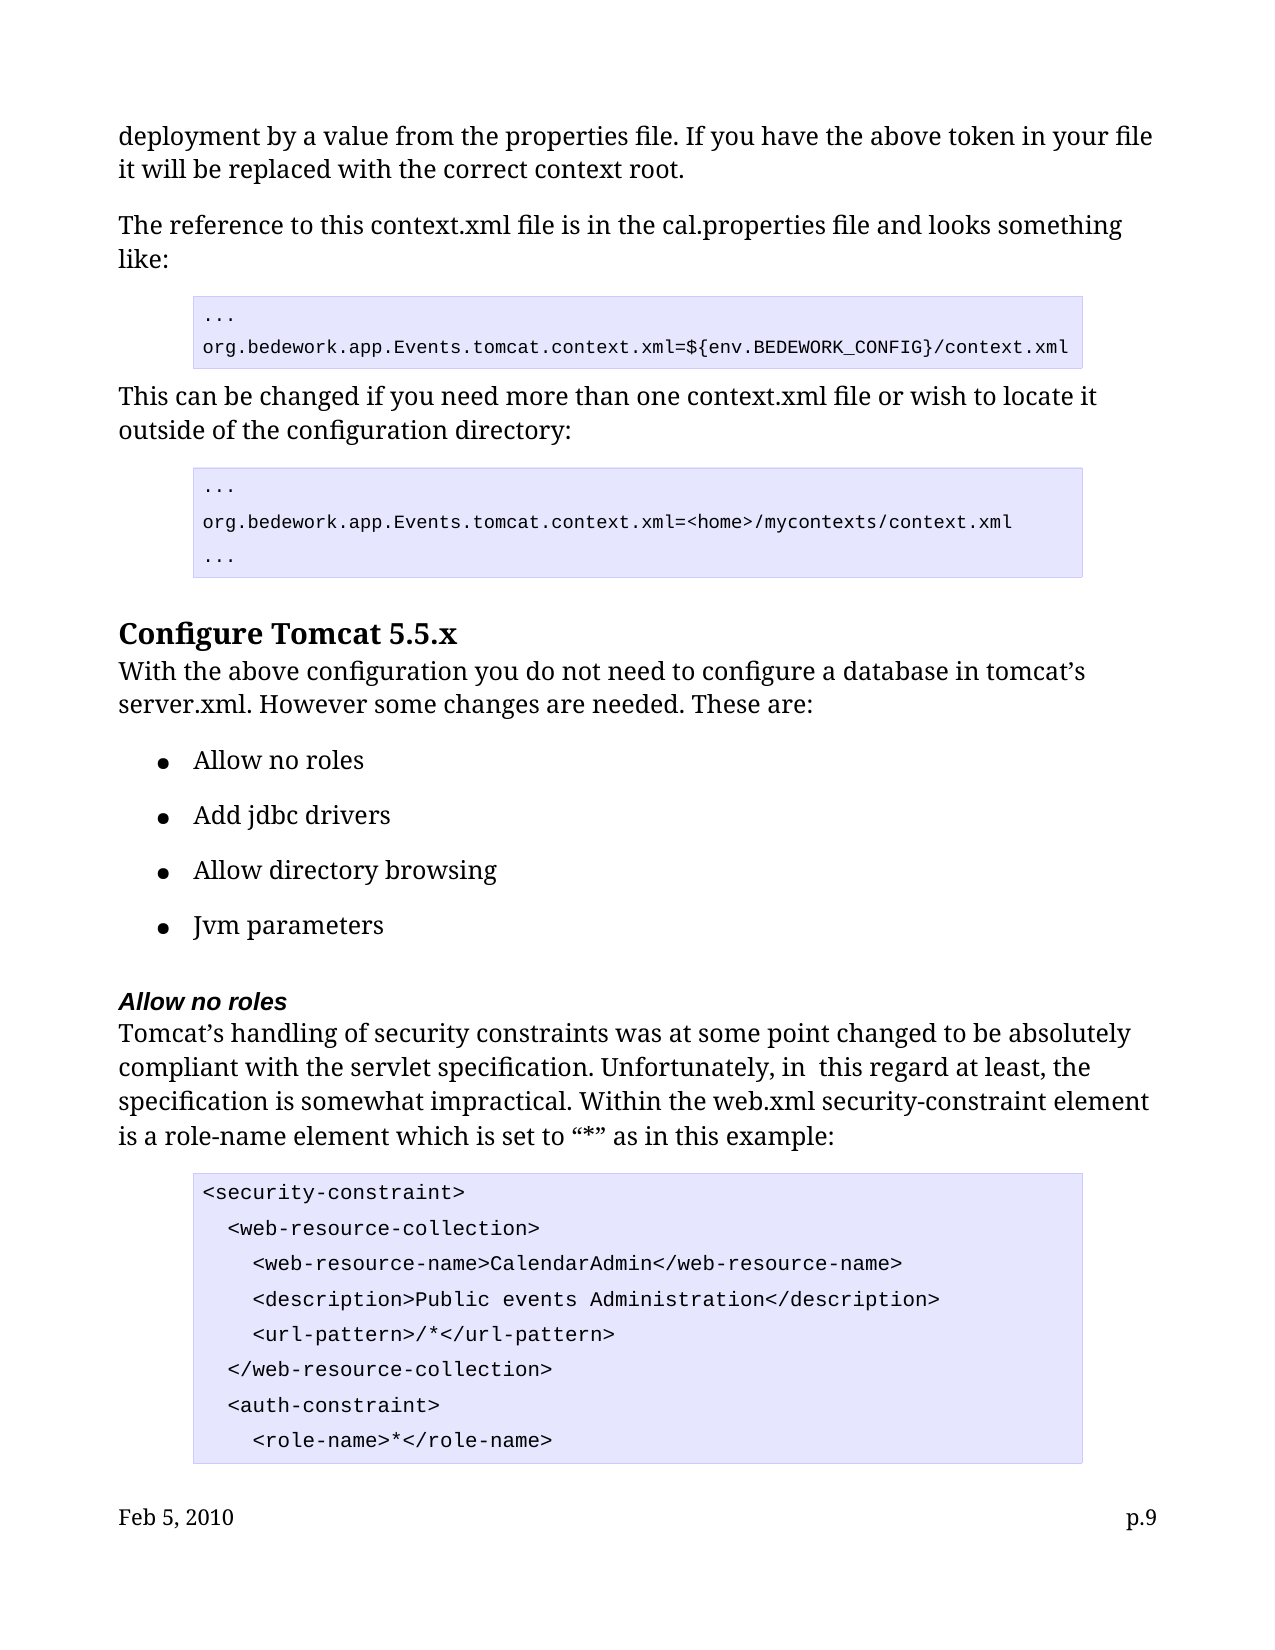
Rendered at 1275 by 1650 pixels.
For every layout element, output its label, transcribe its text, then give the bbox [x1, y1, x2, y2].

text With the above configuration you do not need to configure a database in tomcat’s server.xml. However some changes are needed. These are: [118, 653, 1157, 721]
text <description>Public events Administration</description> [194, 1279, 1082, 1312]
text </web-resource-collection> [194, 1350, 1082, 1383]
list Allow no roles [156, 742, 1157, 776]
text <url-pattern>/*</url-pattern> [194, 1315, 1082, 1348]
list Jvm parameters [156, 908, 1157, 942]
text org.bedework.app.Events.tomcat.context.xml=${env.BEDEWORK_CONFIG}/context.xml [194, 328, 1082, 368]
text <role-name>*</role-name> [194, 1421, 1082, 1463]
text ... [194, 538, 1082, 577]
text ... [194, 297, 1082, 327]
text Tomcat’s handling of security constraints was at some point changed to be absolutely compliant with the servlet specification. Unfortunately, in this regard at least, the specification is somewhat impractical. Within the web.xml security-constraint element is a role-name element which is set to “*” as in this example: [118, 1016, 1157, 1152]
text The reference to this context.xml file is in the cal.properties file and looks something like: [118, 207, 1157, 275]
text <web-resource-name>CalendarAdmin</web-resource-name> [194, 1244, 1082, 1277]
text deployment by a value from the properties file. If you have the above token in your file it will be replaced with the correct context root. [118, 118, 1157, 186]
list Add jdbc drivers [156, 797, 1157, 831]
text <auth-constraint> [194, 1386, 1082, 1418]
text org.bedework.app.Events.tomcat.context.xml=<home>/mycontexts/context.xml [194, 499, 1082, 534]
text This can be changed if you need more than one context.xml file or wish to locate it outside of the configuration directory: [118, 378, 1157, 446]
subtitle Configure Tomcat 5.5.x [118, 613, 1157, 653]
text ... [194, 469, 1082, 498]
subtitle Allow no roles [118, 988, 1157, 1016]
text <web-resource-collection> [194, 1209, 1082, 1241]
text <security-constraint> [194, 1174, 1082, 1206]
list Allow directory browsing [156, 852, 1157, 887]
